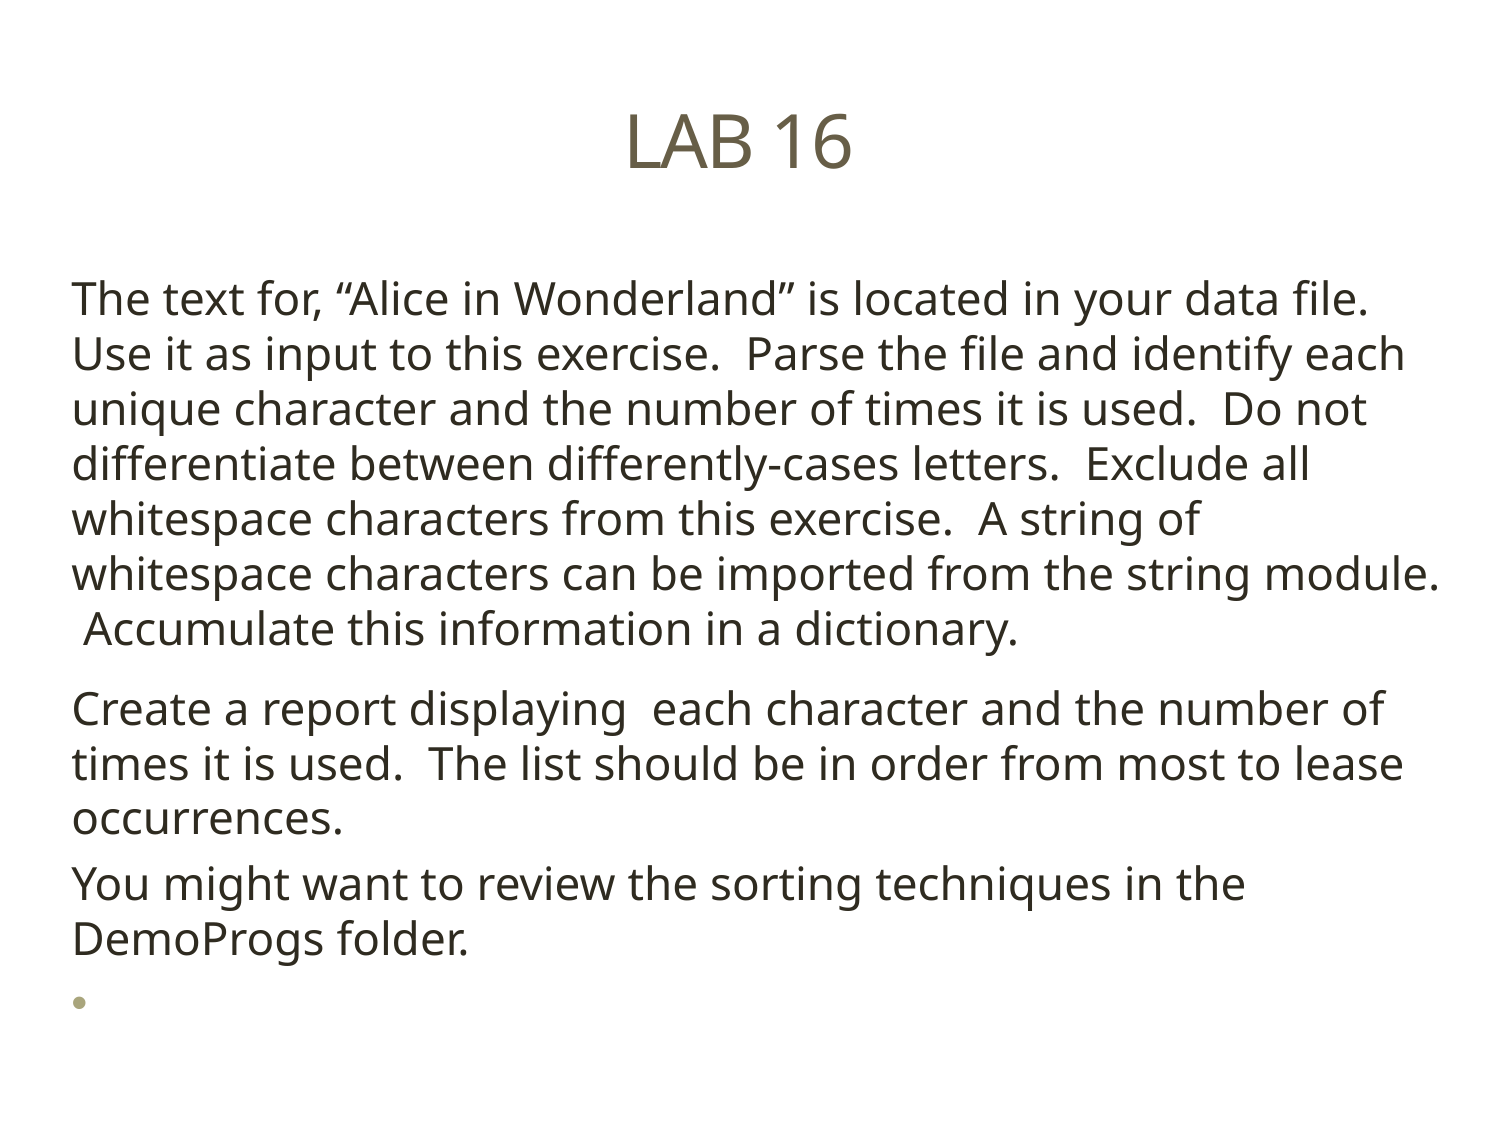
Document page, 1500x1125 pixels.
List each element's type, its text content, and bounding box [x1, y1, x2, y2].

title LAB 16 [18, 45, 1460, 233]
list The text for, “Alice in Wonderland” is located in your data file. Use it as input to this exercise. Parse the file and identify each unique character and the number of times it is used. Do not differentiate between differently-cases letters. Exclude all whitespace characters from this exercise. A string of whitespace characters can be imported from the string module. Accumulate this information in a dictionary. Create a report displaying each character and the number of times it is used. The list should be in order from most to lease occurrences. You might want to review the sorting techniques in the DemoProgs folder. [18, 262, 1460, 1098]
